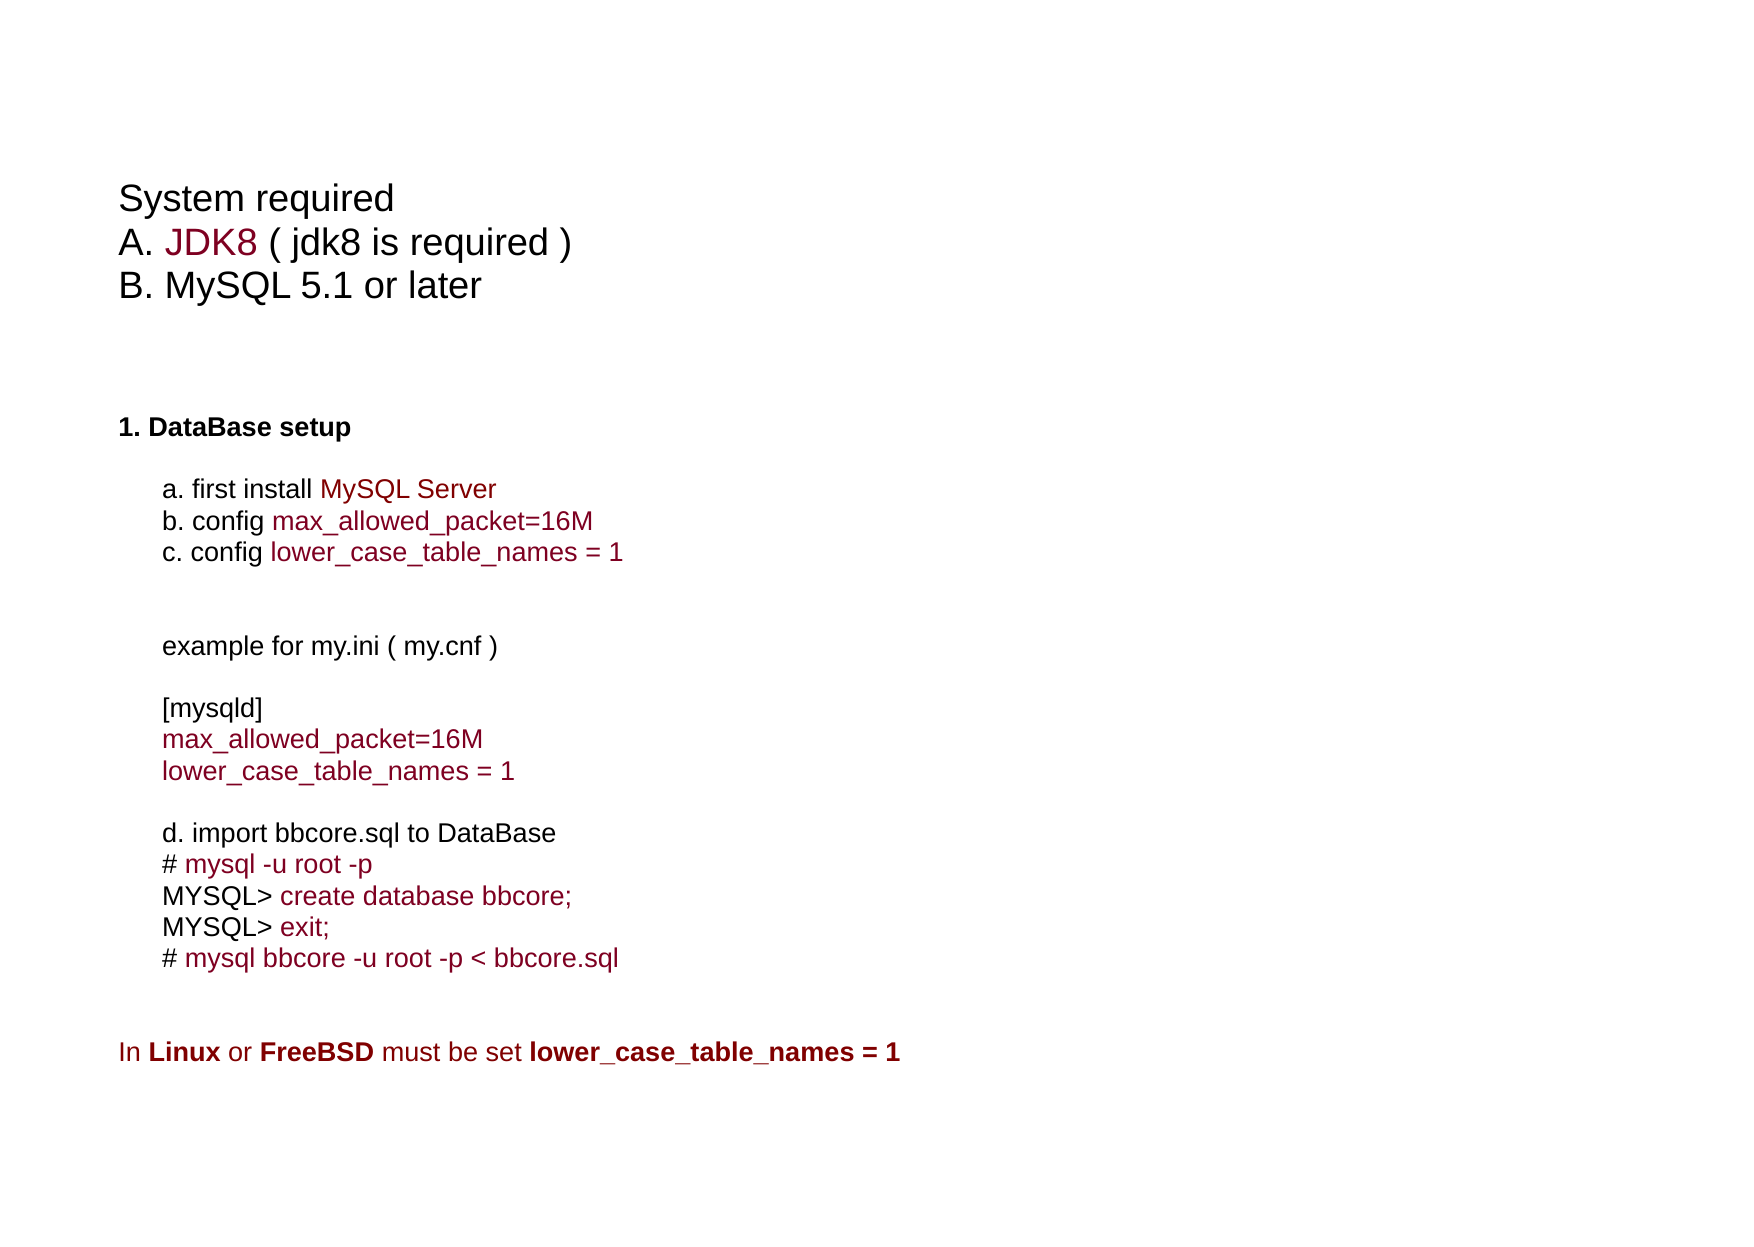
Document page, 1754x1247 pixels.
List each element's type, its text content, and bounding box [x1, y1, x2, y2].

text MYSQL> create database bbcore; [118, 880, 1636, 911]
text example for my.ini ( my.cnf ) [118, 630, 1636, 661]
text 1. DataBase setup [118, 411, 1636, 442]
text A. JDK8 ( jdk8 is required ) [118, 219, 1636, 263]
text c. config lower_case_table_names = 1 [118, 536, 1636, 567]
text # mysql bbcore -u root -p < bbcore.sql [118, 942, 1636, 973]
text max_allowed_packet=16M [118, 723, 1636, 755]
text b. config max_allowed_packet=16M [118, 505, 1636, 536]
text a. first install MySQL Server [118, 473, 1636, 505]
text # mysql -u root -p [118, 848, 1636, 880]
text MYSQL> exit; [118, 911, 1636, 942]
text System required [118, 176, 1636, 219]
text d. import bbcore.sql to DataBase [118, 817, 1636, 848]
text lower_case_table_names = 1 [118, 755, 1636, 786]
text [mysqld] [118, 692, 1636, 723]
text B. MySQL 5.1 or later [118, 263, 1636, 307]
text In Linux or FreeBSD must be set lower_case_table_names = 1 [118, 1036, 1636, 1067]
